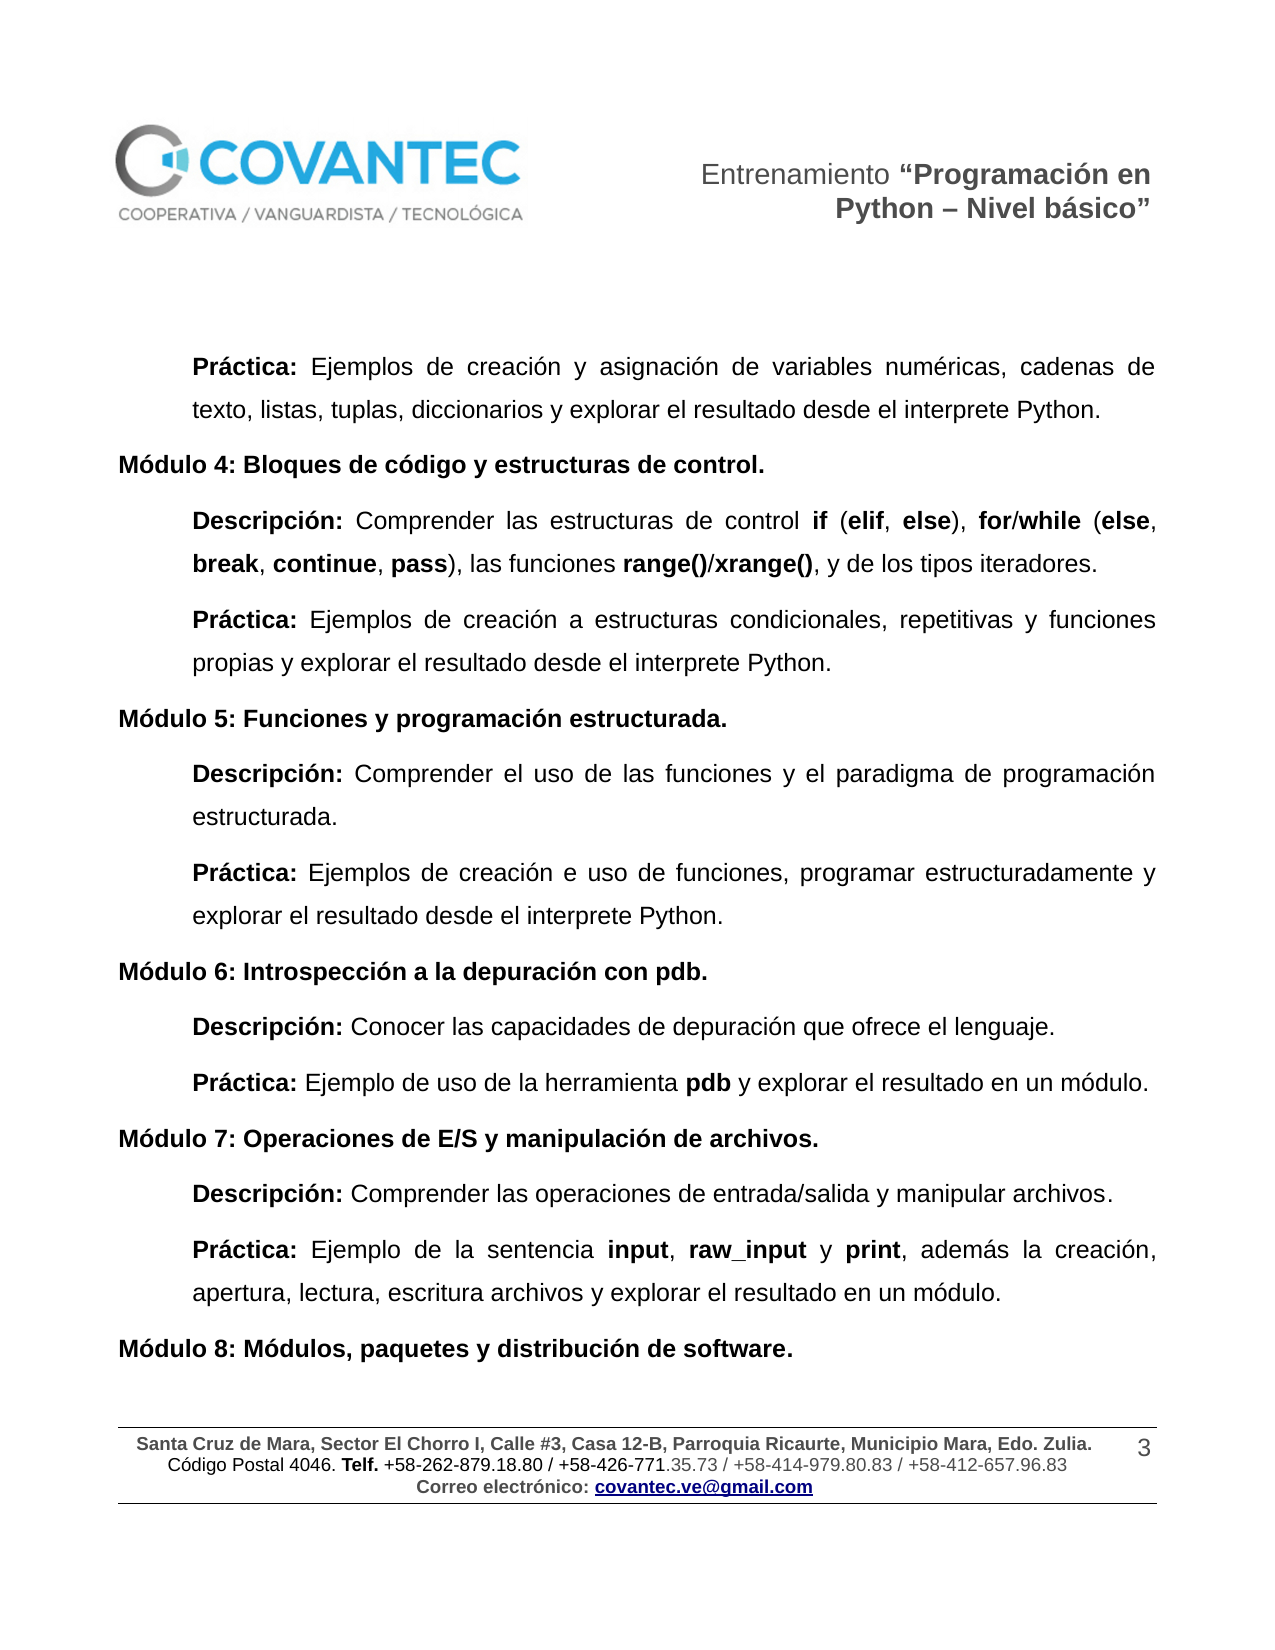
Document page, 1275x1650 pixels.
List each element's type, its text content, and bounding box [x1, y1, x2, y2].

text Descripción: Comprender el uso de las funciones y el paradigma de programación estructurada. [192, 759, 1157, 831]
text Módulo 8: Módulos, paquetes y distribución de software. [118, 1334, 1157, 1362]
text Práctica: Ejemplo de la sentencia input, raw_input y print, además la creación, apertura, lectura, escritura archivos y explorar el resultado en un módulo. [192, 1235, 1157, 1307]
text Módulo 5: Funciones y programación estructurada. [118, 704, 1157, 732]
text Módulo 6: Introspección a la depuración con pdb. [118, 957, 1157, 986]
text Práctica: Ejemplos de creación a estructuras condicionales, repetitivas y funciones propias y explorar el resultado desde el interprete Python. [192, 605, 1157, 677]
text Módulo 7: Operaciones de E/S y manipulación de archivos. [118, 1124, 1157, 1152]
text Práctica: Ejemplos de creación y asignación de variables numéricas, cadenas de texto, listas, tuplas, diccionarios y explorar el resultado desde el interprete Python. [192, 352, 1157, 424]
text Módulo 4: Bloques de código y estructuras de control. [118, 451, 1157, 479]
text Práctica: Ejemplos de creación e uso de funciones, programar estructuradamente y explorar el resultado desde el interprete Python. [192, 858, 1157, 930]
text Práctica: Ejemplo de uso de la herramienta pdb y explorar el resultado en un módulo. [192, 1068, 1157, 1097]
text Descripción: Conocer las capacidades de depuración que ofrece el lenguaje. [192, 1012, 1157, 1041]
text Descripción: Comprender las operaciones de entrada/salida y manipular archivos. [192, 1179, 1157, 1208]
picture [109, 117, 528, 228]
text Descripción: Comprender las estructuras de control if (elif, else), for/while (else, break, continue, pass), las funciones range()/xrange(), y de los tipos iteradores. [192, 506, 1157, 578]
